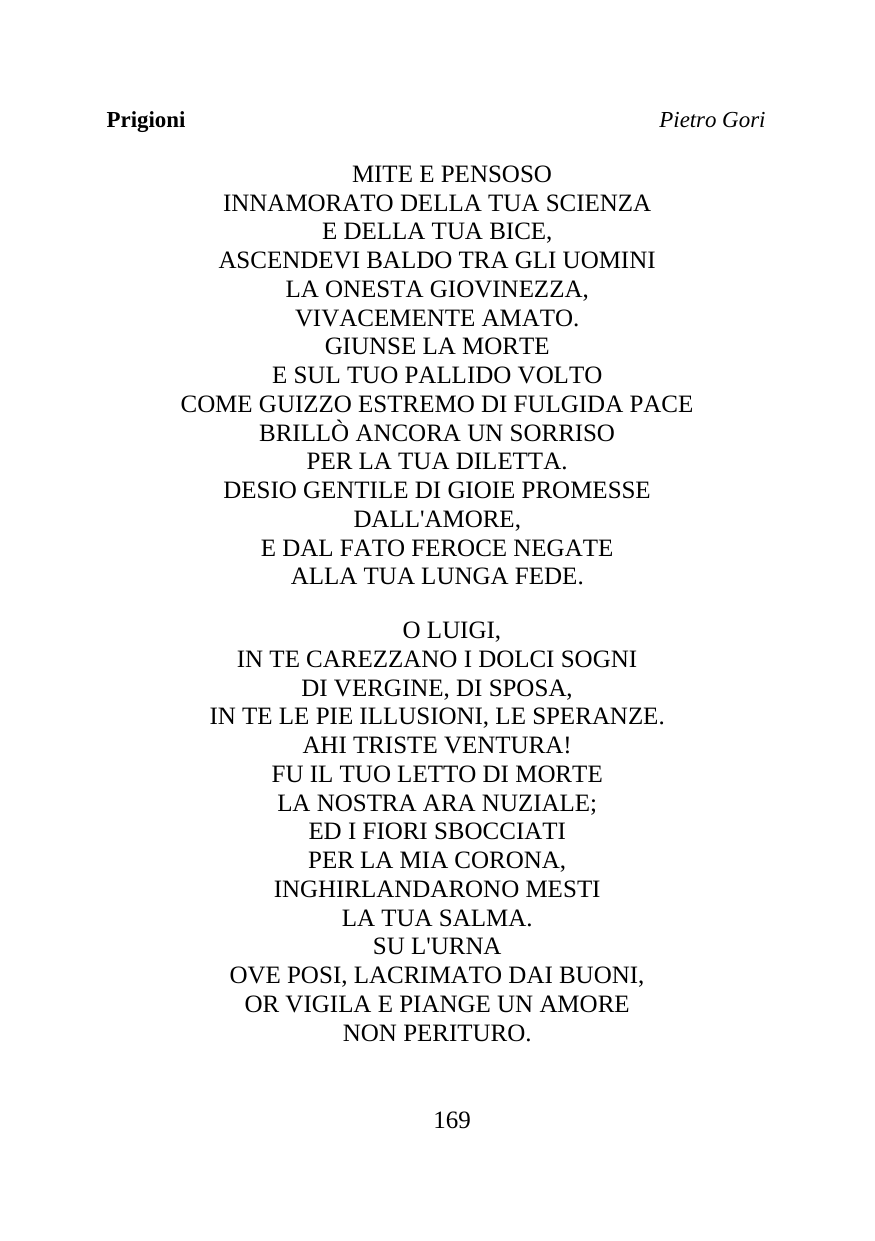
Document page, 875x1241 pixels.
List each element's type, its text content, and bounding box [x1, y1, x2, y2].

text MITE E PENSOSO INNAMORATO DELLA TUA SCIENZA E DELLA TUA BICE, ASCENDEVI BALDO TRA GLI UOMINI LA ONESTA GIOVINEZZA, VIVACEMENTE AMATO. GIUNSE LA MORTE E SUL TUO PALLIDO VOLTO COME GUIZZO ESTREMO DI FULGIDA PACE BRILLÒ ANCORA UN SORRISO PER LA TUA DILETTA. DESIO GENTILE DI GIOIE PROMESSE DALL'AMORE, E DAL FATO FEROCE NEGATE ALLA TUA LUNGA FEDE. [106, 159, 768, 590]
text O LUIGI, IN TE CAREZZANO I DOLCI SOGNI DI VERGINE, DI SPOSA, IN TE LE PIE ILLUSIONI, LE SPERANZE. AHI TRISTE VENTURA! FU IL TUO LETTO DI MORTE LA NOSTRA ARA NUZIALE; ED I FIORI SBOCCIATI PER LA MIA CORONA, INGHIRLANDARONO MESTI LA TUA SALMA. SU L'URNA OVE POSI, LACRIMATO DAI BUONI, OR VIGILA E PIANGE UN AMORE NON PERITURO. [106, 615, 768, 1046]
